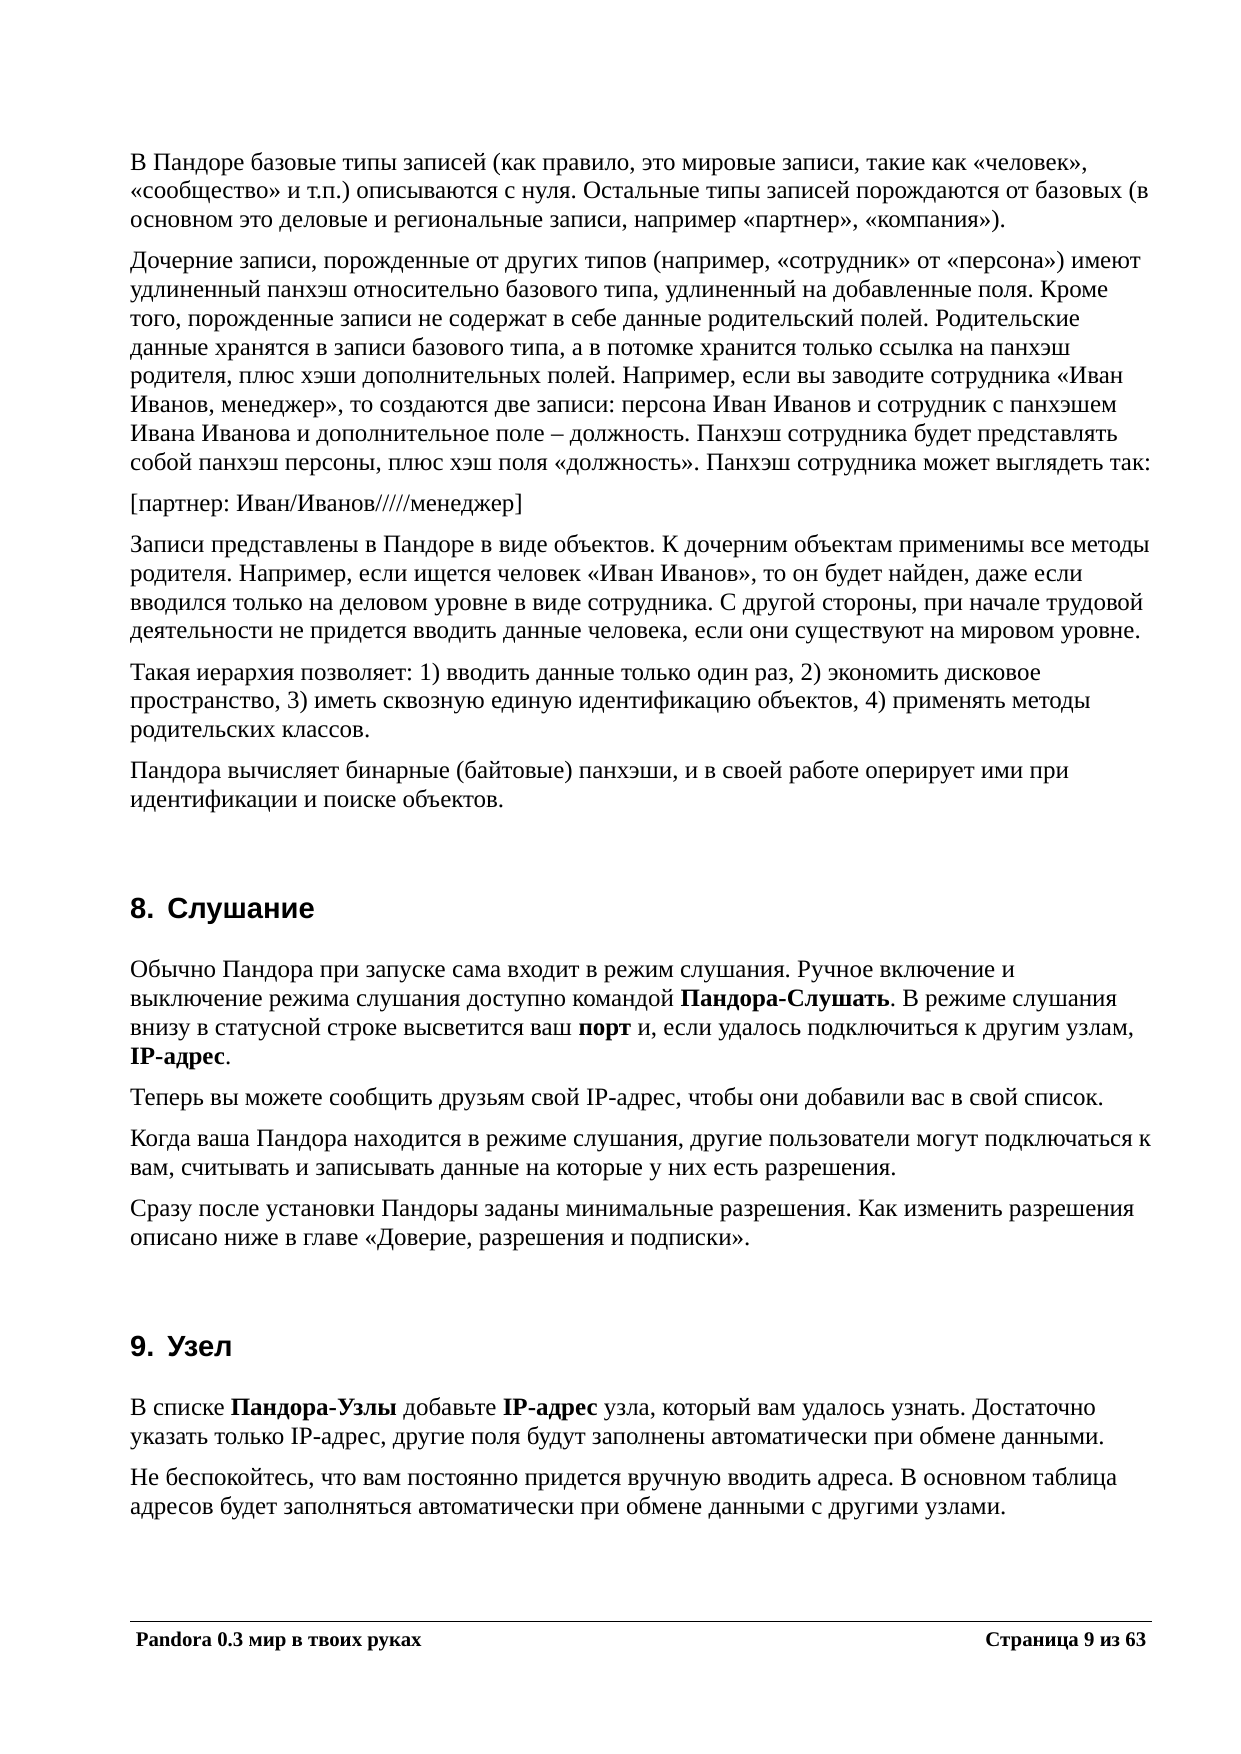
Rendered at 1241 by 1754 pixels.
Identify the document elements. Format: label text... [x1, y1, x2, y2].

subtitle Узел [130, 1329, 1152, 1362]
text Не беспокойтесь, что вам постоянно придется вручную вводить адреса. В основном таблица адресов будет заполняться автоматически при обмене данными с другими узлами. [130, 1462, 1152, 1520]
text Теперь вы можете сообщить друзьям свой IP-адрес, чтобы они добавили вас в свой список. [130, 1082, 1152, 1111]
text Обычно Пандора при запуске сама входит в режим слушания. Ручное включение и выключение режима слушания доступно командой Пандора-Слушать. В режиме слушания внизу в статусной строке высветится ваш порт и, если удалось подключиться к другим узлам, IP-адрес. [130, 954, 1152, 1069]
text Дочерние записи, порожденные от других типов (например, «сотрудник» от «персона») имеют удлиненный панхэш относительно базового типа, удлиненный на добавленные поля. Кроме того, порожденные записи не содержат в себе данные родительский полей. Родительские данные хранятся в записи базового типа, а в потомке хранится только ссылка на панхэш родителя, плюс хэши дополнительных полей. Например, если вы заводите сотрудника «Иван Иванов, менеджер», то создаются две записи: персона Иван Иванов и сотрудник с панхэшем Ивана Иванова и дополнительное поле – должность. Панхэш сотрудника будет представлять собой панхэш персоны, плюс хэш поля «должность». Панхэш сотрудника может выглядеть так: [130, 246, 1152, 476]
text В Пандоре базовые типы записей (как правило, это мировые записи, такие как «человек», «сообщество» и т.п.) описываются с нуля. Остальные типы записей порождаются от базовых (в основном это деловые и региональные записи, например «партнер», «компания»). [130, 147, 1152, 233]
text Записи представлены в Пандоре в виде объектов. К дочерним объектам применимы все методы родителя. Например, если ищется человек «Иван Иванов», то он будет найден, даже если вводился только на деловом уровне в виде сотрудника. С другой стороны, при начале трудовой деятельности не придется вводить данные человека, если они существуют на мировом уровне. [130, 529, 1152, 644]
text Сразу после установки Пандоры заданы минимальные разрешения. Как изменить разрешения описано ниже в главе «Доверие, разрешения и подписки». [130, 1193, 1152, 1251]
text В списке Пандора-Узлы добавьте IP-адрес узла, который вам удалось узнать. Достаточно указать только IP-адрес, другие поля будут заполнены автоматически при обмене данными. [130, 1392, 1152, 1450]
text Такая иерархия позволяет: 1) вводить данные только один раз, 2) экономить дисковое пространство, 3) иметь сквозную единую идентификацию объектов, 4) применять методы родительских классов. [130, 657, 1152, 743]
subtitle Слушание [130, 891, 1152, 924]
text [партнер: Иван/Иванов/////менеджер] [130, 488, 1152, 517]
text Пандора вычисляет бинарные (байтовые) панхэши, и в своей работе оперирует ими при идентификации и поиске объектов. [130, 756, 1152, 813]
text Когда ваша Пандора находится в режиме слушания, другие пользователи могут подключаться к вам, считывать и записывать данные на которые у них есть разрешения. [130, 1123, 1152, 1181]
